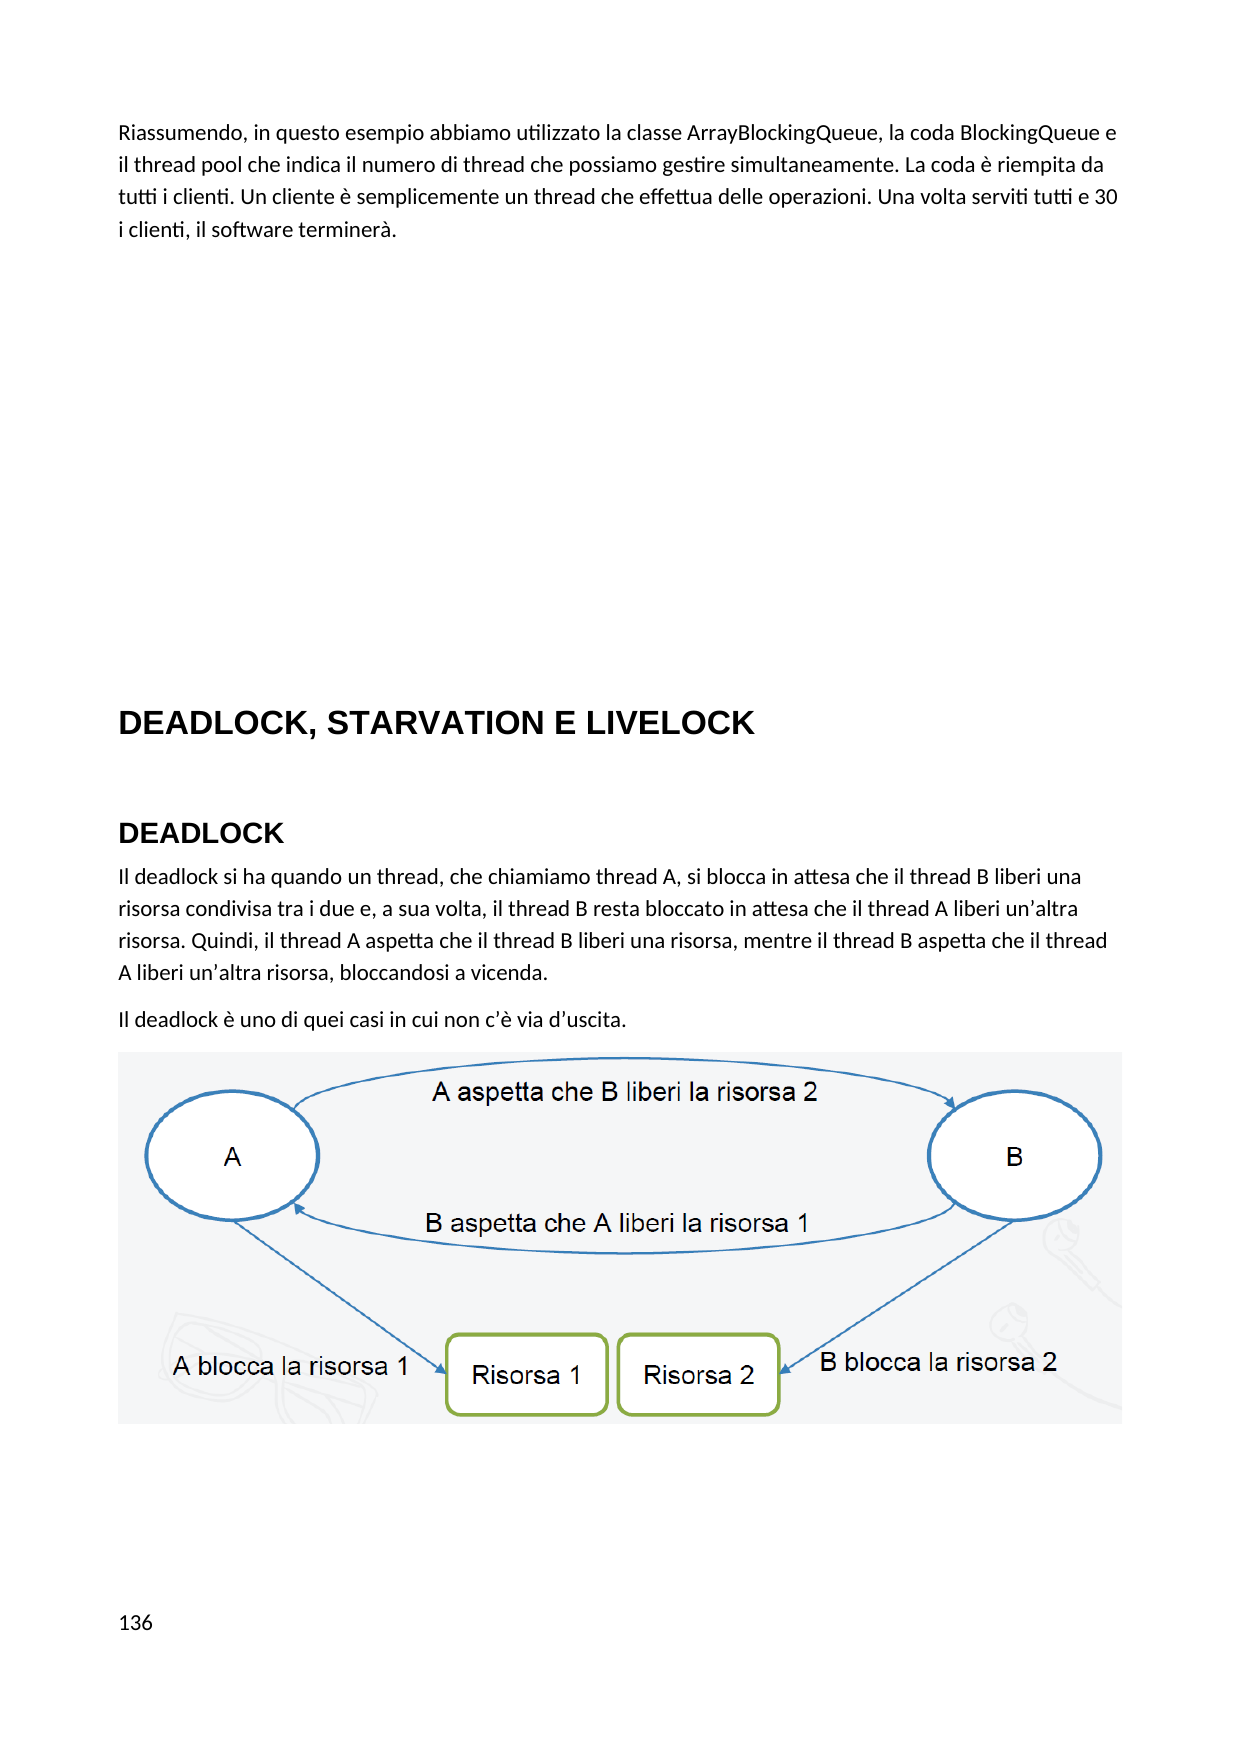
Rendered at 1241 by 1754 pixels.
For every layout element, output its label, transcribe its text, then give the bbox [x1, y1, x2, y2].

text Riassumendo, in questo esempio abbiamo utilizzato la classe ArrayBlockingQueue, la coda BlockingQueue e il thread pool che indica il numero di thread che possiamo gestire simultaneamente. La coda è riempita da tutti i clienti. Un cliente è semplicemente un thread che effettua delle operazioni. Una volta serviti tutti e 30 i clienti, il software terminerà. [118, 118, 1122, 243]
subtitle DEADLOCK [118, 816, 1122, 849]
subtitle DEADLOCK, STARVATION E LIVELOCK [118, 703, 1122, 742]
text Il deadlock è uno di quei casi in cui non c’è via d’uscita. [118, 1005, 1122, 1033]
picture [118, 1052, 1123, 1424]
text Il deadlock si ha quando un thread, che chiamiamo thread A, si blocca in attesa che il thread B liberi una risorsa condivisa tra i due e, a sua volta, il thread B resta bloccato in attesa che il thread A liberi un’altra risorsa. Quindi, il thread A aspetta che il thread B liberi una risorsa, mentre il thread B aspetta che il thread A liberi un’altra risorsa, bloccandosi a vicenda. [118, 862, 1122, 987]
